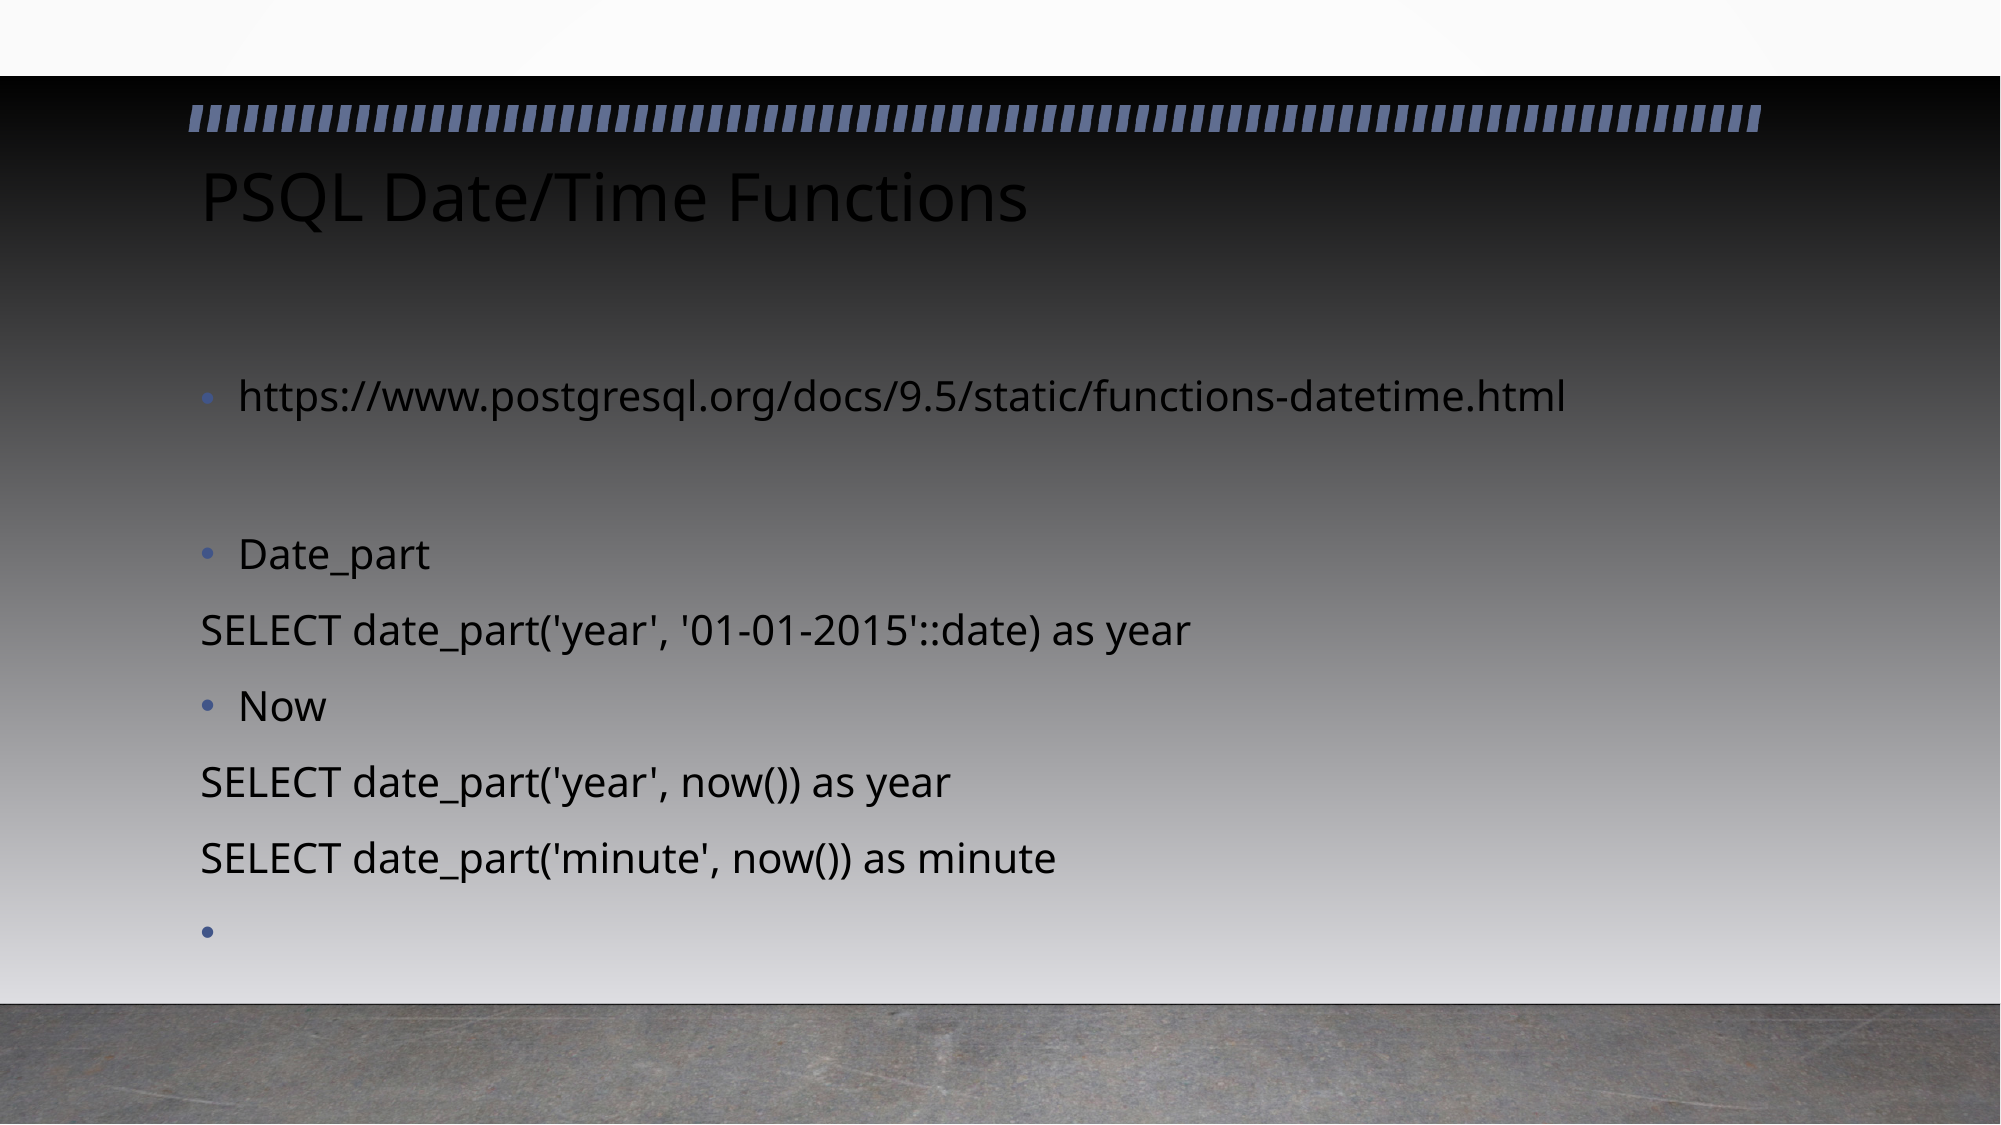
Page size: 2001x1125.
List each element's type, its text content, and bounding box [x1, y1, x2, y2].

title PSQL Date/Time Functions [185, 156, 1761, 329]
list https://www.postgresql.org/docs/9.5/static/functions-datetime.html Date_part SELECT date_part('year', '01-01-2015'::date) as year Now SELECT date_part('year', now()) as year SELECT date_part('minute', now()) as minute [185, 356, 1761, 897]
